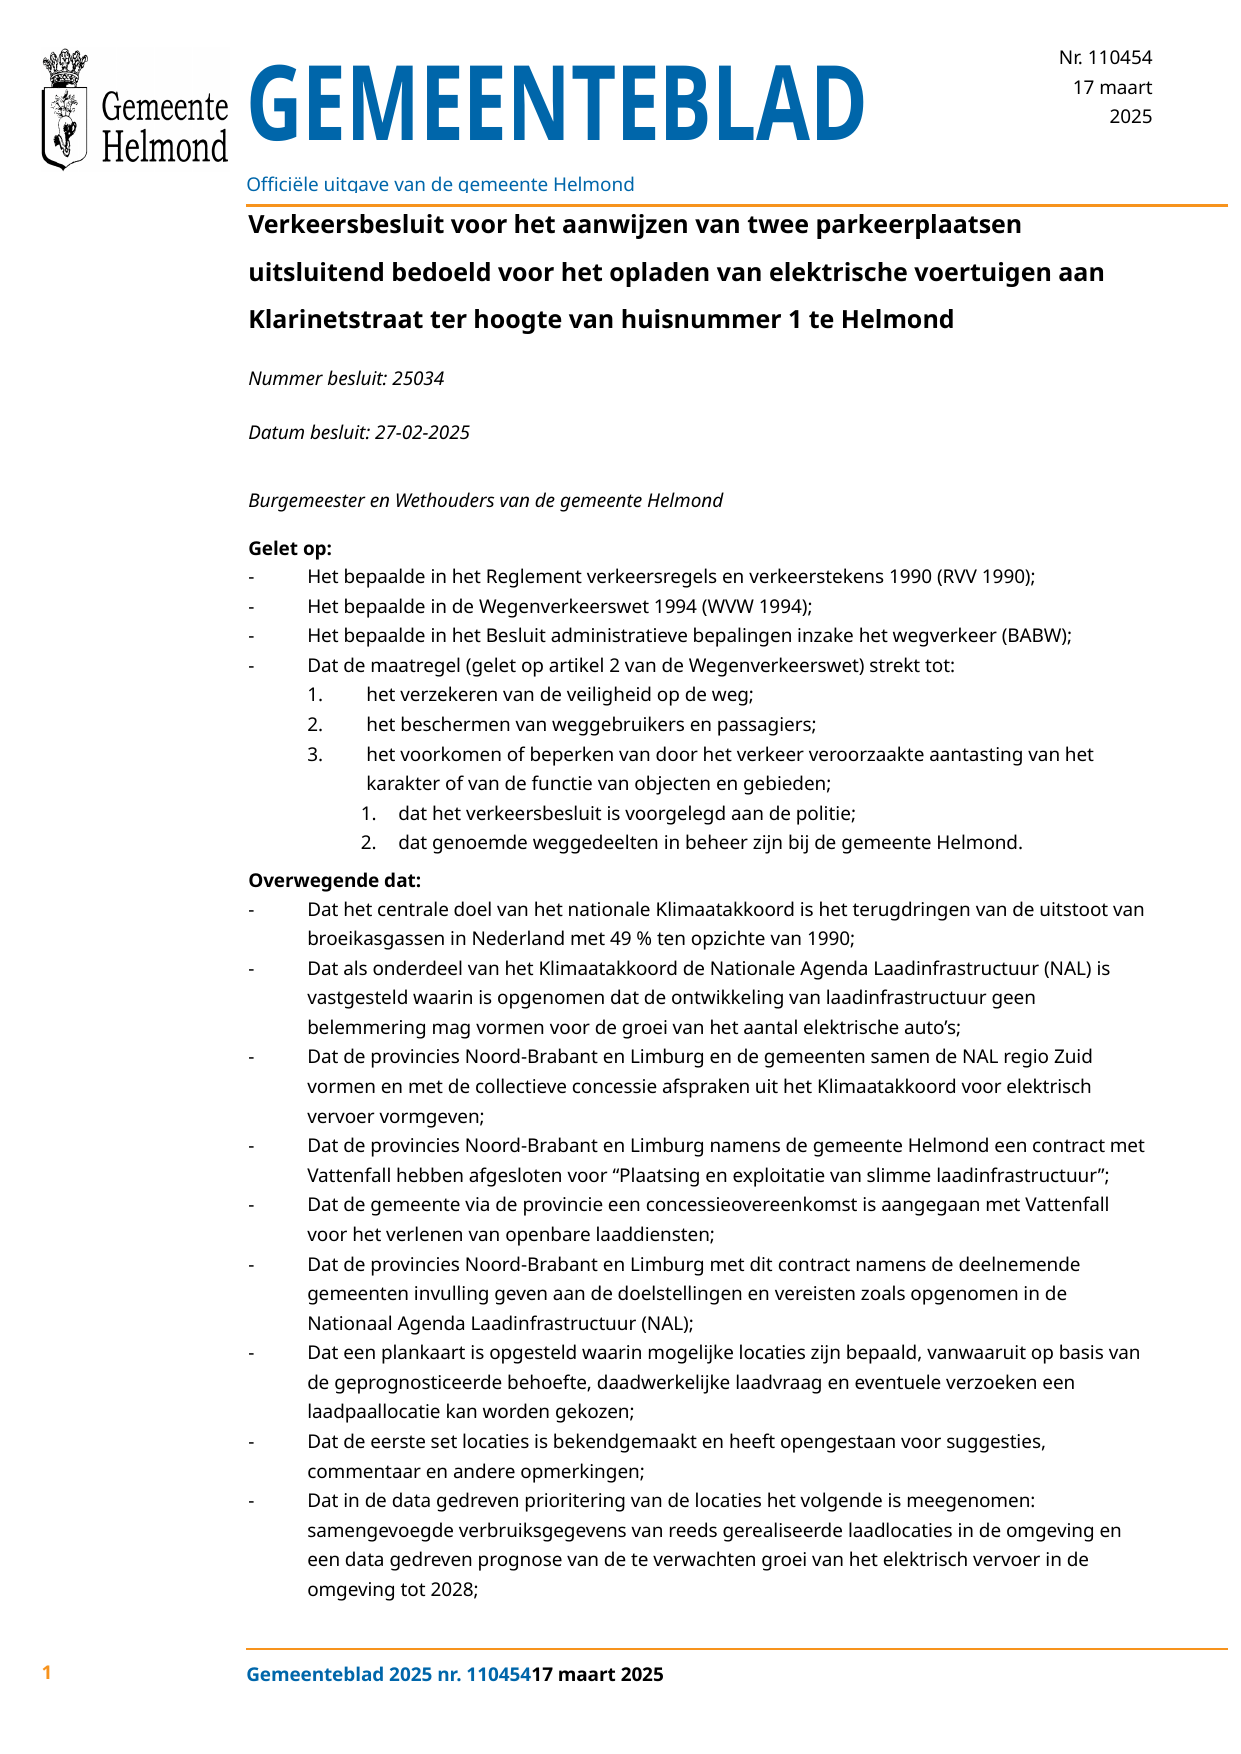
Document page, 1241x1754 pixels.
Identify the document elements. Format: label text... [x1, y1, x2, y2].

list Dat de provincies Noord-Brabant en Limburg namens de gemeente Helmond een contract met Vattenfall hebben afgesloten voor “Plaatsing en exploitatie van slimme laadinfrastructuur”; [248, 1132, 1152, 1188]
list Het bepaalde in het Besluit administratieve bepalingen inzake het wegverkeer (BABW); [248, 622, 1152, 648]
text Nummer besluit: 25034 [248, 366, 1152, 391]
list Dat de provincies Noord-Brabant en Limburg met dit contract namens de deelnemende gemeenten invulling geven aan de doelstellingen en vereisten zoals opgenomen in de Nationaal Agenda Laadinfrastructuur (NAL); [248, 1251, 1152, 1336]
list dat genoemde weggedeelten in beheer zijn bij de gemeente Helmond. [361, 829, 1152, 855]
list het voorkomen of beperken van door het verkeer veroorzaakte aantasting van het karakter of van de functie van objecten en gebieden; [307, 741, 1152, 796]
text Burgemeester en Wethouders van de gemeente Helmond [248, 487, 1152, 513]
picture [41, 47, 231, 172]
list Dat in de data gedreven prioritering van de locaties het volgende is meegenomen: samengevoegde verbruiksgegevens van reeds gerealiseerde laadlocaties in de omgeving en een data gedreven prognose van de te verwachten groei van het elektrisch vervoer in de omgeving tot 2028; [248, 1487, 1152, 1602]
list Dat het centrale doel van het nationale Klimaatakkoord is het terugdringen van de uitstoot van broeikasgassen in Nederland met 49 % ten opzichte van 1990; [248, 896, 1152, 951]
list Dat als onderdeel van het Klimaatakkoord de Nationale Agenda Laadinfrastructuur (NAL) is vastgesteld waarin is opgenomen dat de ontwikkeling van laadinfrastructuur geen belemmering mag vormen voor de groei van het aantal elektrische auto’s; [248, 955, 1152, 1040]
list Dat een plankaart is opgesteld waarin mogelijke locaties zijn bepaald, vanwaaruit op basis van de geprognosticeerde behoefte, daadwerkelijke laadvraag en eventuele verzoeken een laadpaallocatie kan worden gekozen; [248, 1339, 1152, 1424]
list dat het verkeersbesluit is voorgelegd aan de politie; [361, 800, 1152, 826]
list Het bepaalde in de Wegenverkeerswet 1994 (WVW 1994); [248, 593, 1152, 618]
list het verzekeren van de veiligheid op de weg; [307, 682, 1152, 707]
list Het bepaalde in het Reglement verkeersregels en verkeerstekens 1990 (RVV 1990); [248, 563, 1152, 589]
list Dat de maatregel (gelet op artikel 2 van de Wegenverkeerswet) strekt tot: [248, 652, 1152, 678]
text Verkeersbesluit voor het aanwijzen van twee parkeerplaatsen uitsluitend bedoeld voor het opladen van elektrische voertuigen aan Klarinetstraat ter hoogte van huisnummer 1 te Helmond [248, 207, 1152, 336]
text Datum besluit: 27-02-2025 [248, 419, 1152, 445]
list Dat de eerste set locaties is bekendgemaakt en heeft opengestaan voor suggesties, commentaar en andere opmerkingen; [248, 1428, 1152, 1483]
text Gelet op: [248, 535, 1152, 561]
list Dat de gemeente via de provincie een concessieovereenkomst is aangegaan met Vattenfall voor het verlenen van openbare laaddiensten; [248, 1192, 1152, 1247]
list Dat de provincies Noord-Brabant en Limburg en de gemeenten samen de NAL regio Zuid vormen en met de collectieve concessie afspraken uit het Klimaatakkoord voor elektrisch vervoer vormgeven; [248, 1044, 1152, 1128]
list het beschermen van weggebruikers en passagiers; [307, 711, 1152, 737]
text Overwegende dat: [248, 867, 1152, 893]
